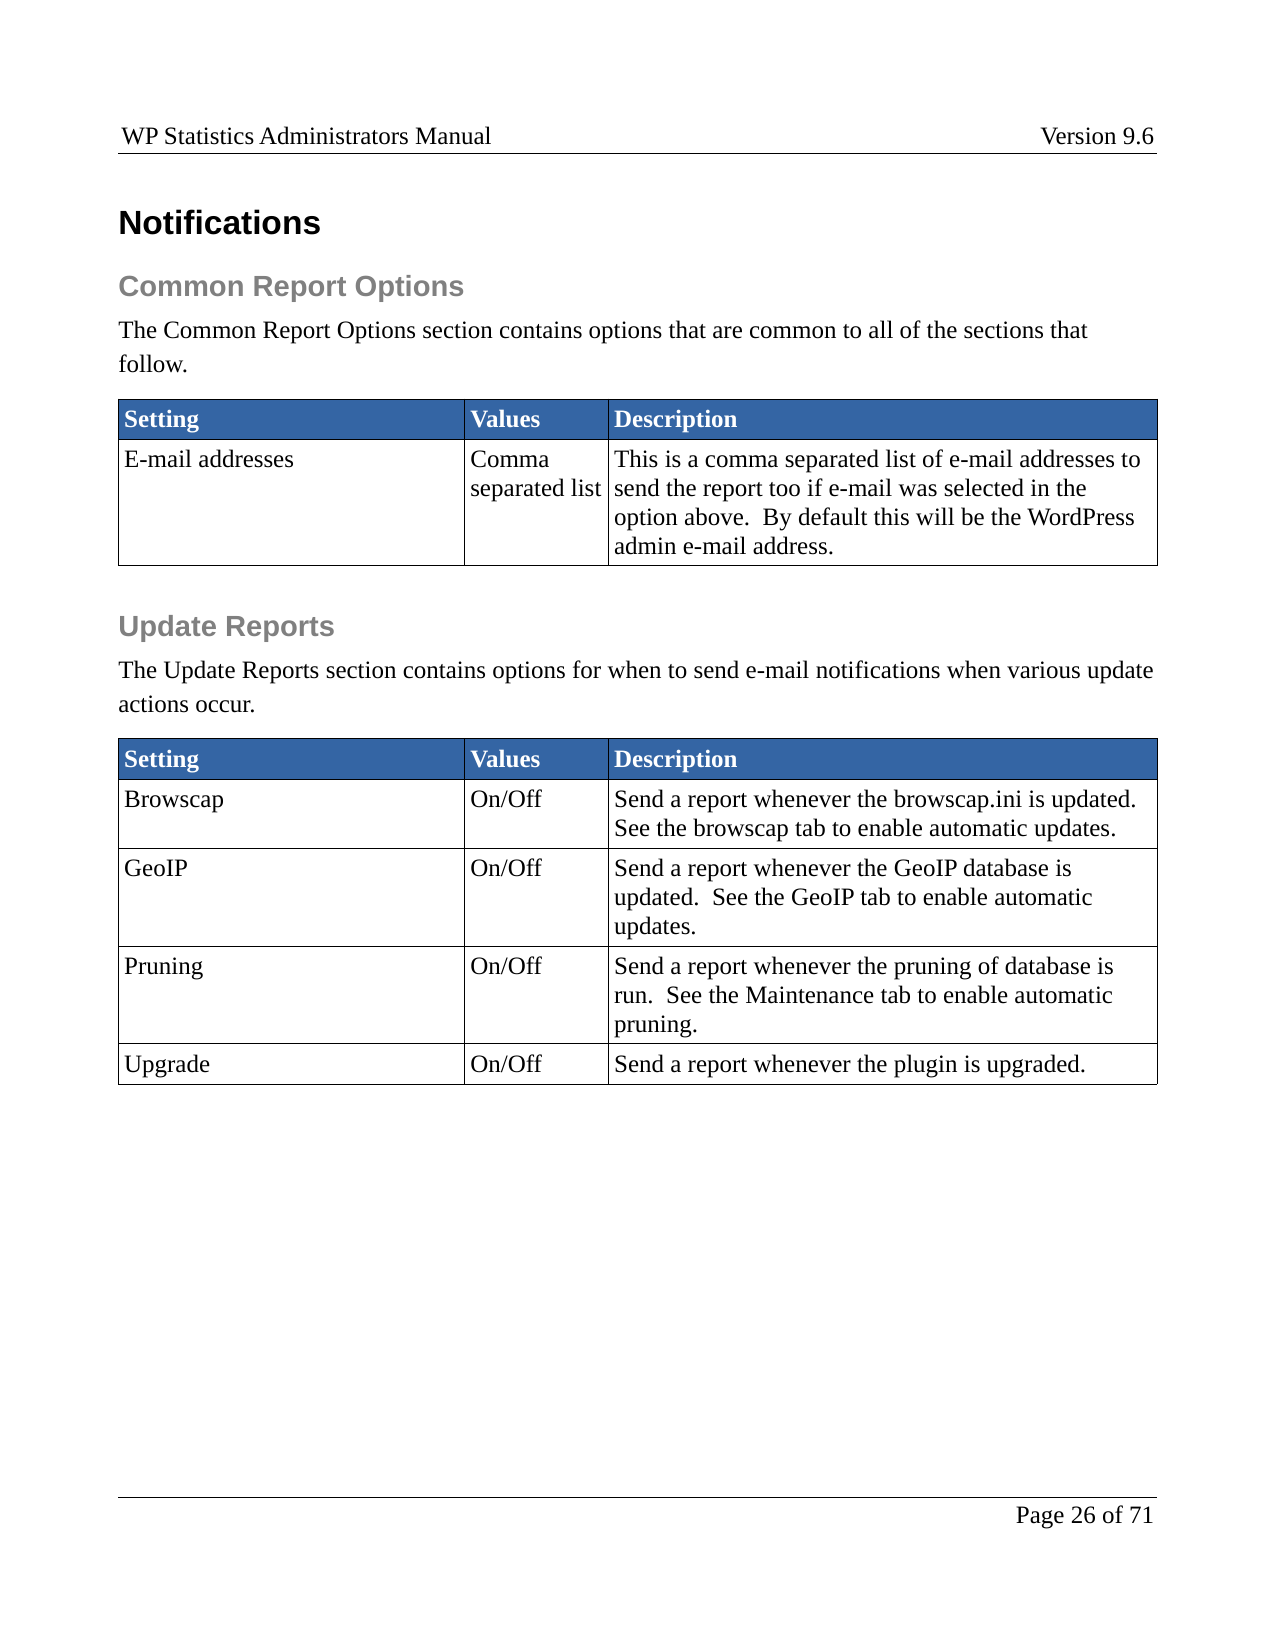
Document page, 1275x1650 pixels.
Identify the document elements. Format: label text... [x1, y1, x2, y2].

table_cell This is a comma separated list of e-mail addresses to send the report too if e-mail was selected in the option above. By default this will be the WordPress admin e-mail address. [609, 440, 1157, 565]
table_header Description [609, 400, 1157, 439]
table_cell Send a report whenever the plugin is upgraded. [609, 1044, 1157, 1084]
table_cell Browscap [119, 780, 464, 848]
table_cell On/Off [465, 849, 608, 946]
table_cell On/Off [465, 780, 608, 848]
text The Common Report Options section contains options that are common to all of the sections that follow. [118, 315, 1157, 378]
table_cell Comma separated list [465, 440, 608, 565]
subtitle Update Reports [118, 609, 1157, 642]
table_header Values [465, 400, 608, 439]
table_cell On/Off [465, 1044, 608, 1084]
table_cell Send a report whenever the pruning of database is run. See the Maintenance tab to enable automatic pruning. [609, 947, 1157, 1043]
table_cell Send a report whenever the browscap.ini is updated. See the browscap tab to enable automatic updates. [609, 780, 1157, 848]
table_cell E-mail addresses [119, 440, 464, 565]
table_cell Upgrade [119, 1044, 464, 1084]
subtitle Notifications [118, 203, 1157, 242]
table_cell Pruning [119, 947, 464, 1043]
table_header Setting [119, 400, 464, 439]
table_header Description [609, 739, 1157, 779]
table_header Setting [119, 739, 464, 779]
table_cell On/Off [465, 947, 608, 1043]
subtitle Common Report Options [118, 269, 1157, 302]
table_cell GeoIP [119, 849, 464, 946]
text The Update Reports section contains options for when to send e-mail notifications when various update actions occur. [118, 655, 1157, 718]
table_header Values [465, 739, 608, 779]
table_cell Send a report whenever the GeoIP database is updated. See the GeoIP tab to enable automatic updates. [609, 849, 1157, 946]
